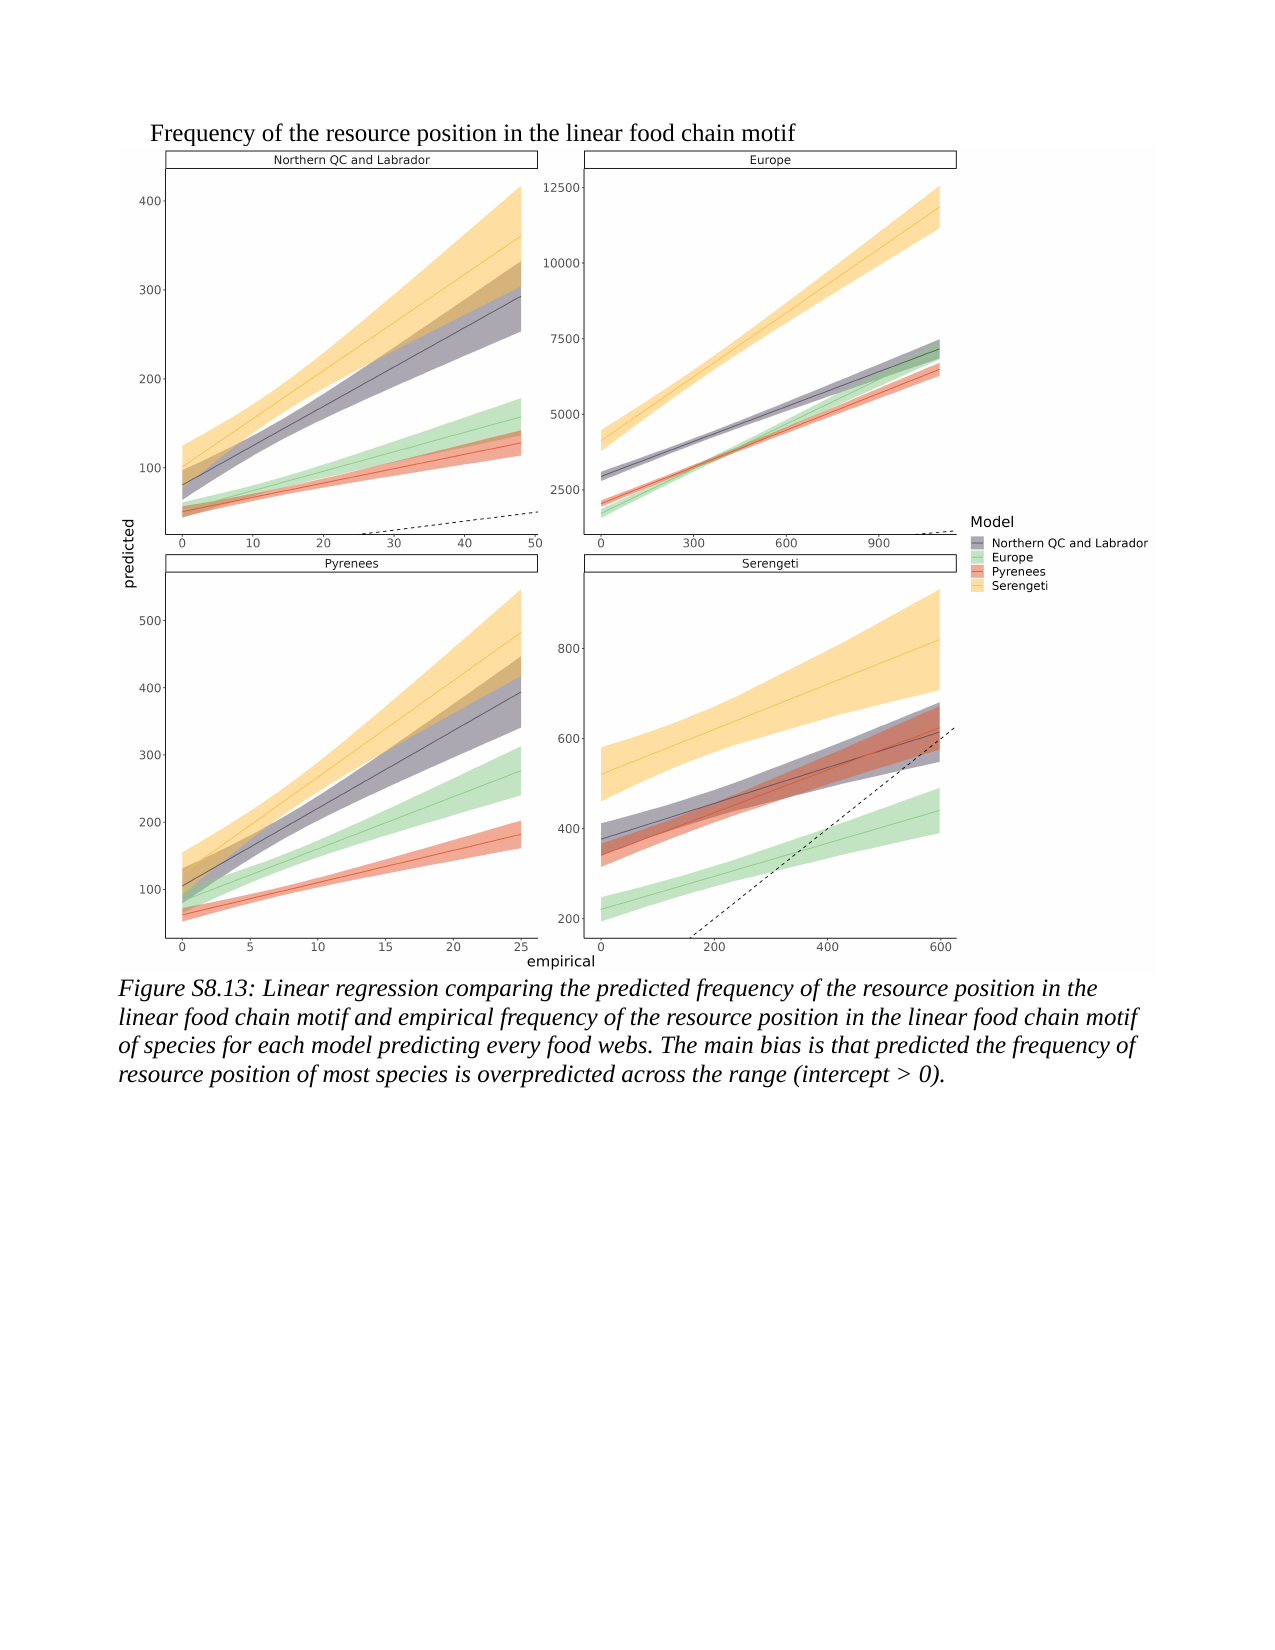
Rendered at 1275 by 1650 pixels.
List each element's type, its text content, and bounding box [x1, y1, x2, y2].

text Frequency of the resource position in the linear food chain motif [150, 118, 1125, 146]
text Figure S8.13: Linear regression comparing the predicted frequency of the resource position in the linear food chain motif and empirical frequency of the resource position in the linear food chain motif of species for each model predicting every food webs. The main bias is that predicted the frequency of resource position of most species is overpredicted across the range (intercept > 0). [118, 974, 1157, 1088]
picture [118, 146, 1157, 974]
